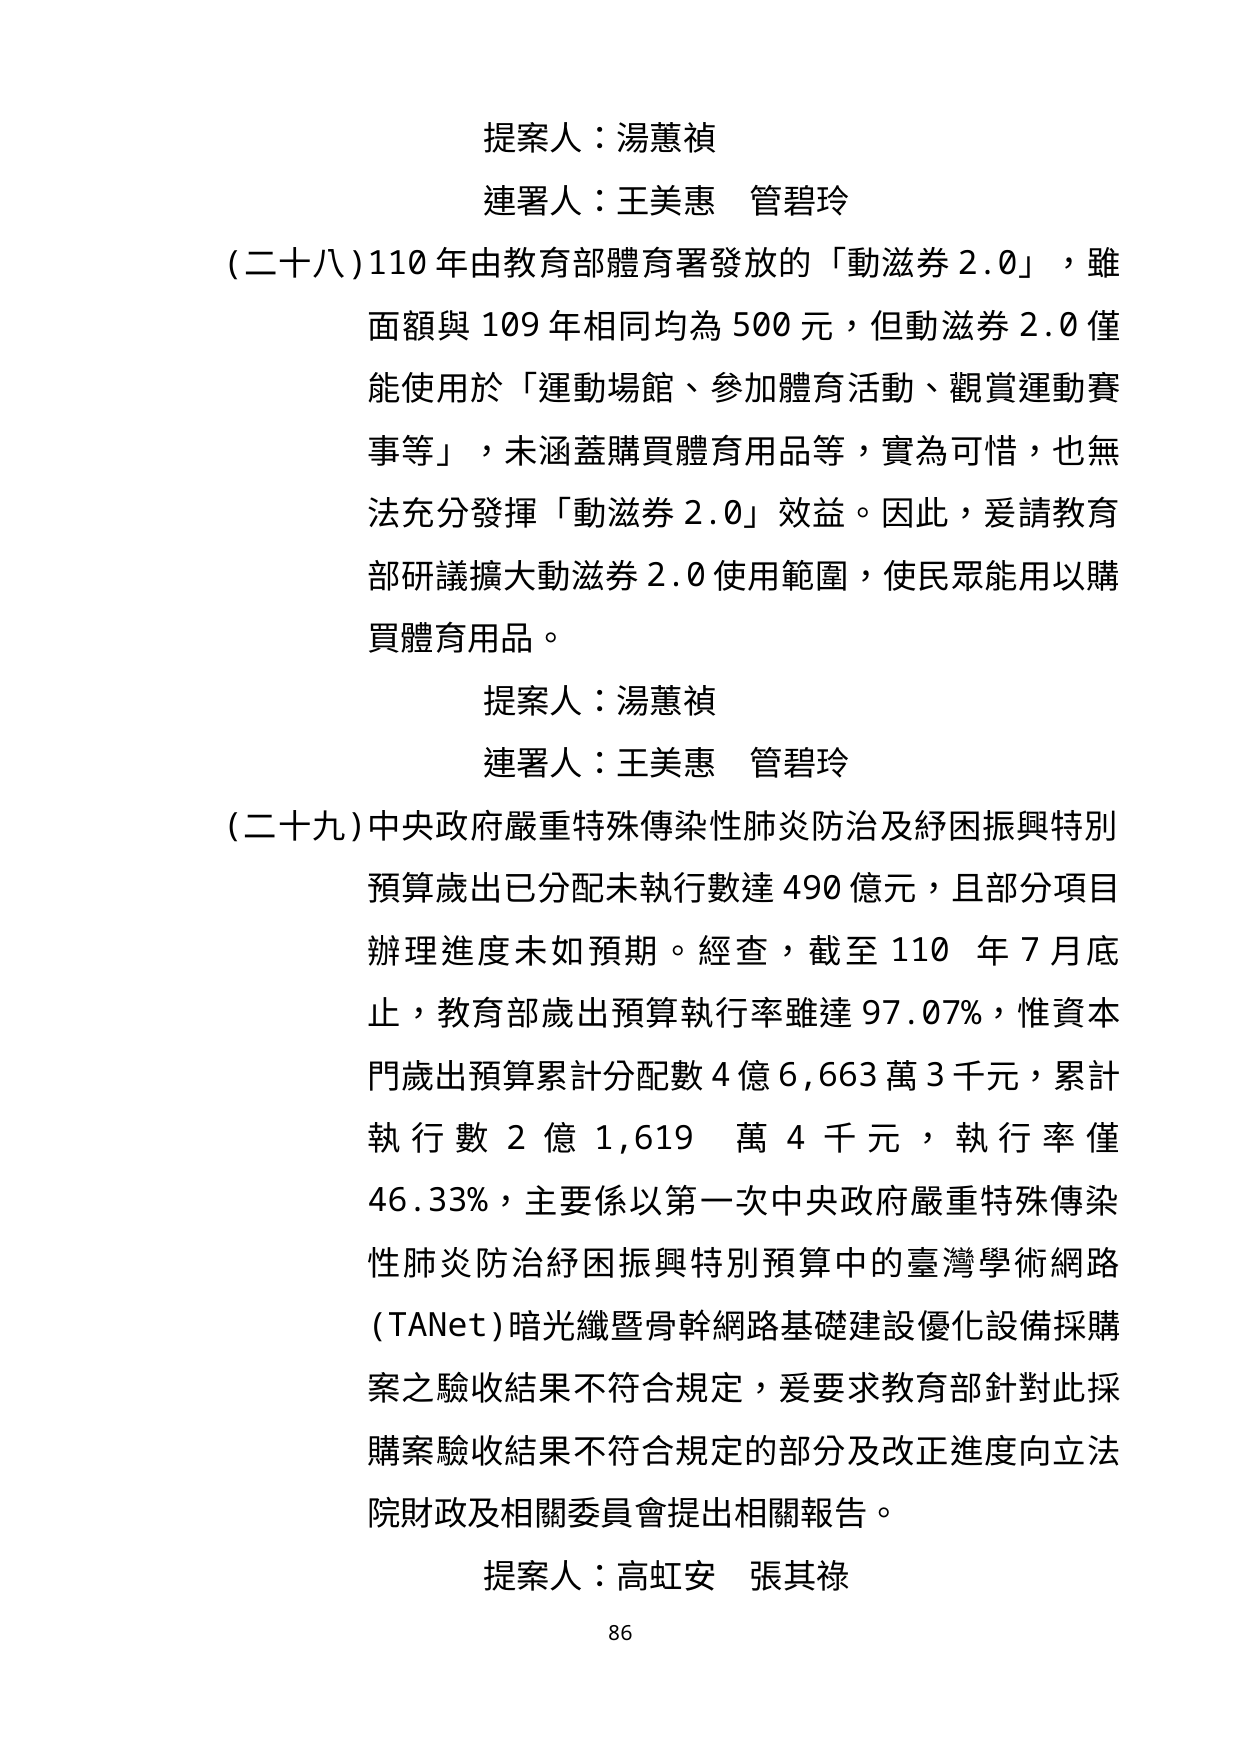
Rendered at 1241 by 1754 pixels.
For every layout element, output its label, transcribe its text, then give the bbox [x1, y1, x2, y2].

text 提案人：湯蕙禎 [483, 657, 1120, 719]
text 提案人：湯蕙禎 [483, 94, 1120, 157]
text (二十九)中央政府嚴重特殊傳染性肺炎防治及紓困振興特別預算歲出已分配未執行數達490億元，且部分項目辦理進度未如預期。經查，截至110 年7月底止，教育部歲出預算執行率雖達97.07%，惟資本門歲出預算累計分配數4億6,663萬3千元，累計執行數2億1,619 萬4千元，執行率僅46.33%，主要係以第一次中央政府嚴重特殊傳染性肺炎防治紓困振興特別預算中的臺灣學術網路(TANet)暗光纖暨骨幹網路基礎建設優化設備採購案之驗收結果不符合規定，爰要求教育部針對此採購案驗收結果不符合規定的部分及改正進度向立法院財政及相關委員會提出相關報告。 [223, 782, 1120, 1532]
text (二十八)110年由教育部體育署發放的「動滋券2.0」，雖面額與109年相同均為500元，但動滋券2.0僅能使用於「運動場館、參加體育活動、觀賞運動賽事等」，未涵蓋購買體育用品等，實為可惜，也無法充分發揮「動滋券2.0」效益。因此，爰請教育部研議擴大動滋券2.0使用範圍，使民眾能用以購買體育用品。 [223, 219, 1120, 657]
text 提案人：高虹安 張其祿 [483, 1532, 1120, 1594]
text 連署人：王美惠 管碧玲 [483, 719, 1120, 782]
text 連署人：王美惠 管碧玲 [483, 157, 1120, 219]
